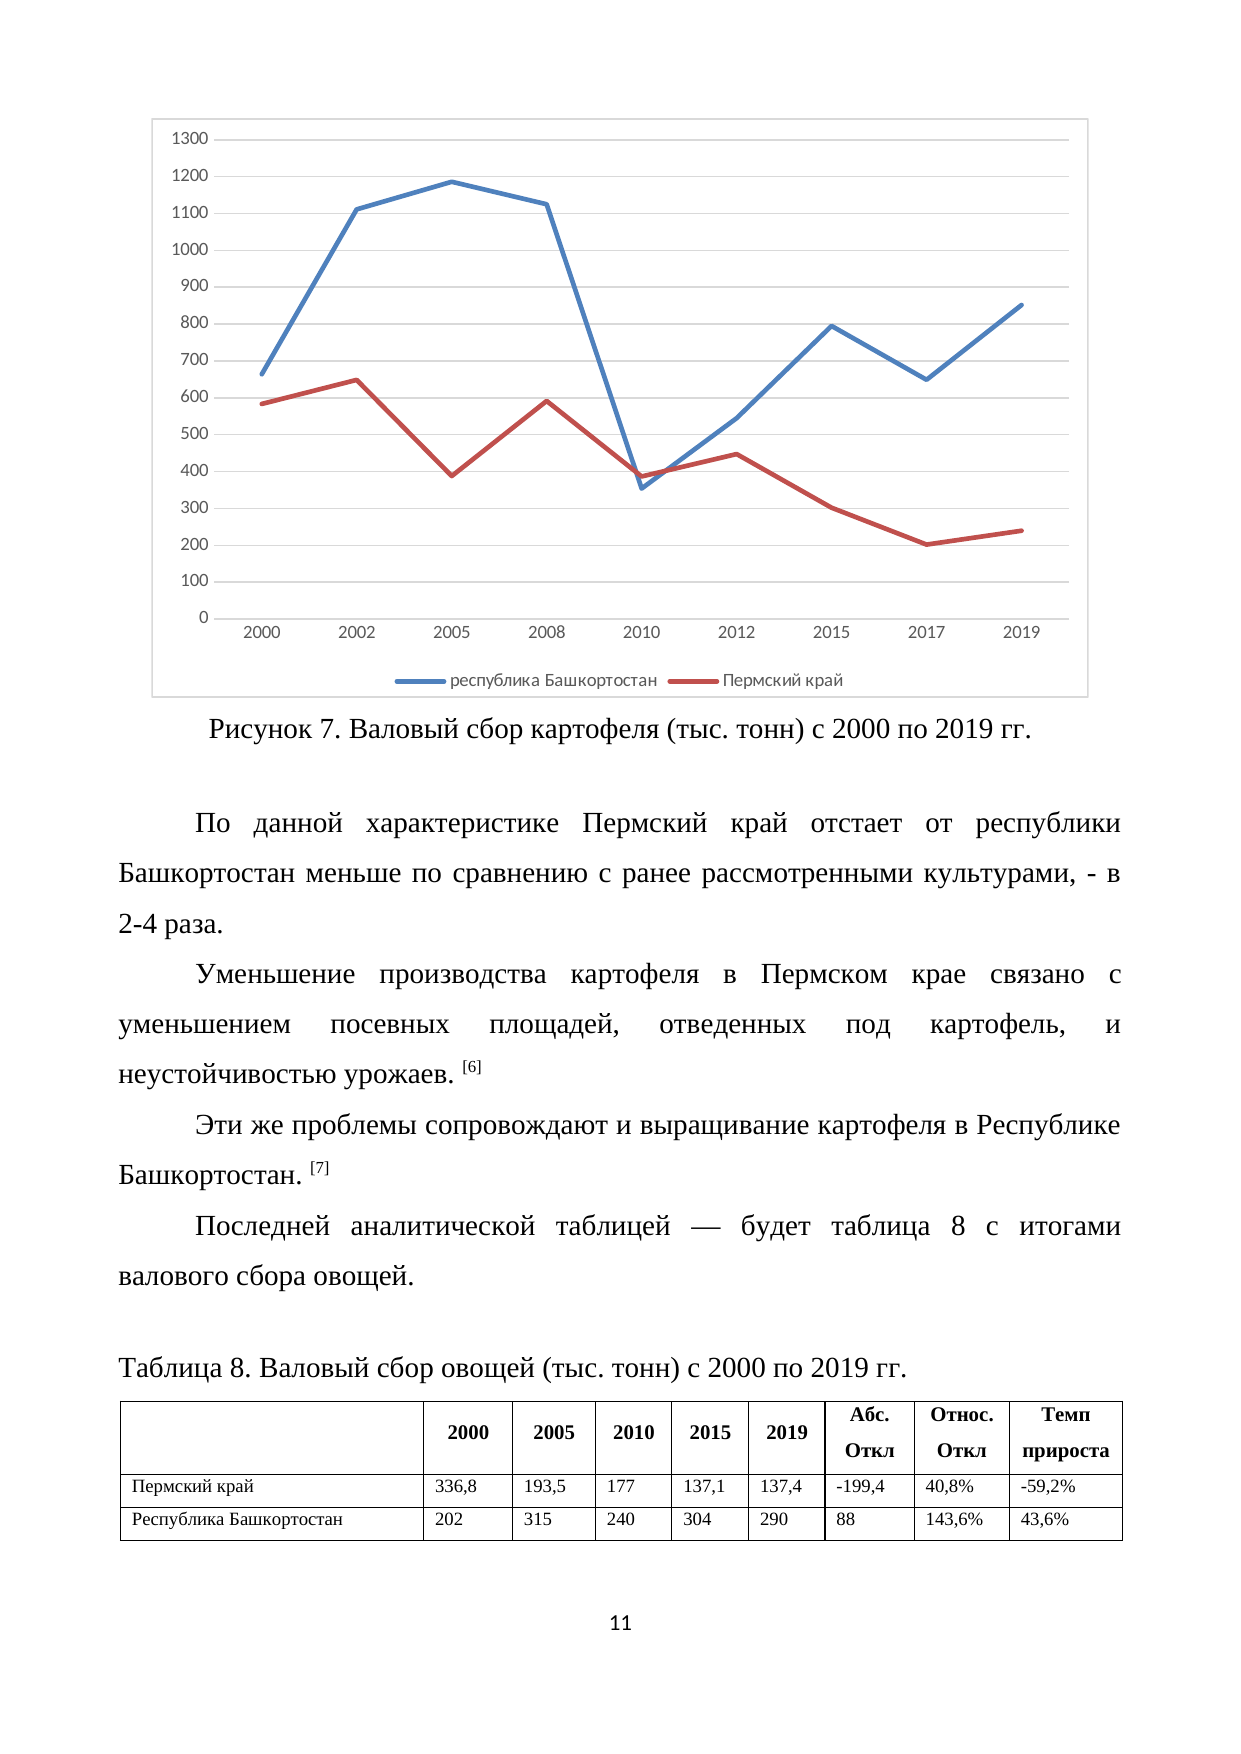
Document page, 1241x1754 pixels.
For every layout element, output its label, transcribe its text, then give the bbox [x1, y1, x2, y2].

text По данной характеристике Пермский край отстает от республики Башкортостан меньше по сравнению с ранее рассмотренными культурами, - в 2-4 раза. [118, 805, 1122, 939]
table_cell Пермский край [121, 1475, 423, 1507]
table_header 2015 [672, 1402, 748, 1474]
table_cell 304 [672, 1508, 748, 1540]
table_cell 290 [749, 1508, 824, 1540]
table_header [121, 1402, 423, 1474]
table_header 2010 [596, 1402, 671, 1474]
table_header 2005 [513, 1402, 595, 1474]
table_cell 143,6% [915, 1508, 1009, 1540]
table_cell -59,2% [1010, 1475, 1122, 1507]
text Таблица 8. Валовый сбор овощей (тыс. тонн) с 2000 по 2019 гг. [118, 1350, 1122, 1384]
table_header Относ. Откл [915, 1402, 1009, 1474]
table_cell 177 [596, 1475, 671, 1507]
text Последней аналитической таблицей — будет таблица 8 с итогами валового сбора овощей. [118, 1208, 1122, 1291]
table_cell 88 [826, 1508, 914, 1540]
text Рисунок 7. Валовый сбор картофеля (тыс. тонн) с 2000 по 2019 гг. [118, 712, 1122, 745]
table_cell 137,1 [672, 1475, 748, 1507]
table_cell 336,8 [424, 1475, 512, 1507]
table_cell 137,4 [749, 1475, 824, 1507]
table_cell 40,8% [915, 1475, 1009, 1507]
text Эти же проблемы сопровождают и выращивание картофеля в Республике Башкортостан. [7] [118, 1107, 1122, 1191]
table_header Темп прироста [1010, 1402, 1122, 1474]
table_cell 240 [596, 1508, 671, 1540]
table_cell 315 [513, 1508, 595, 1540]
table_header 2000 [424, 1402, 512, 1474]
table_cell 43,6% [1010, 1508, 1122, 1540]
table_cell -199,4 [826, 1475, 914, 1507]
table_header Абс. Откл [826, 1402, 914, 1474]
table_cell Республика Башкортостан [121, 1508, 423, 1540]
text Уменьшение производства картофеля в Пермском крае связано с уменьшением посевных площадей, отведенных под картофель, и неустойчивостью урожаев. [6] [118, 956, 1122, 1090]
table_header 2019 [749, 1402, 824, 1474]
table_cell 202 [424, 1508, 512, 1540]
table_cell 193,5 [513, 1475, 595, 1507]
